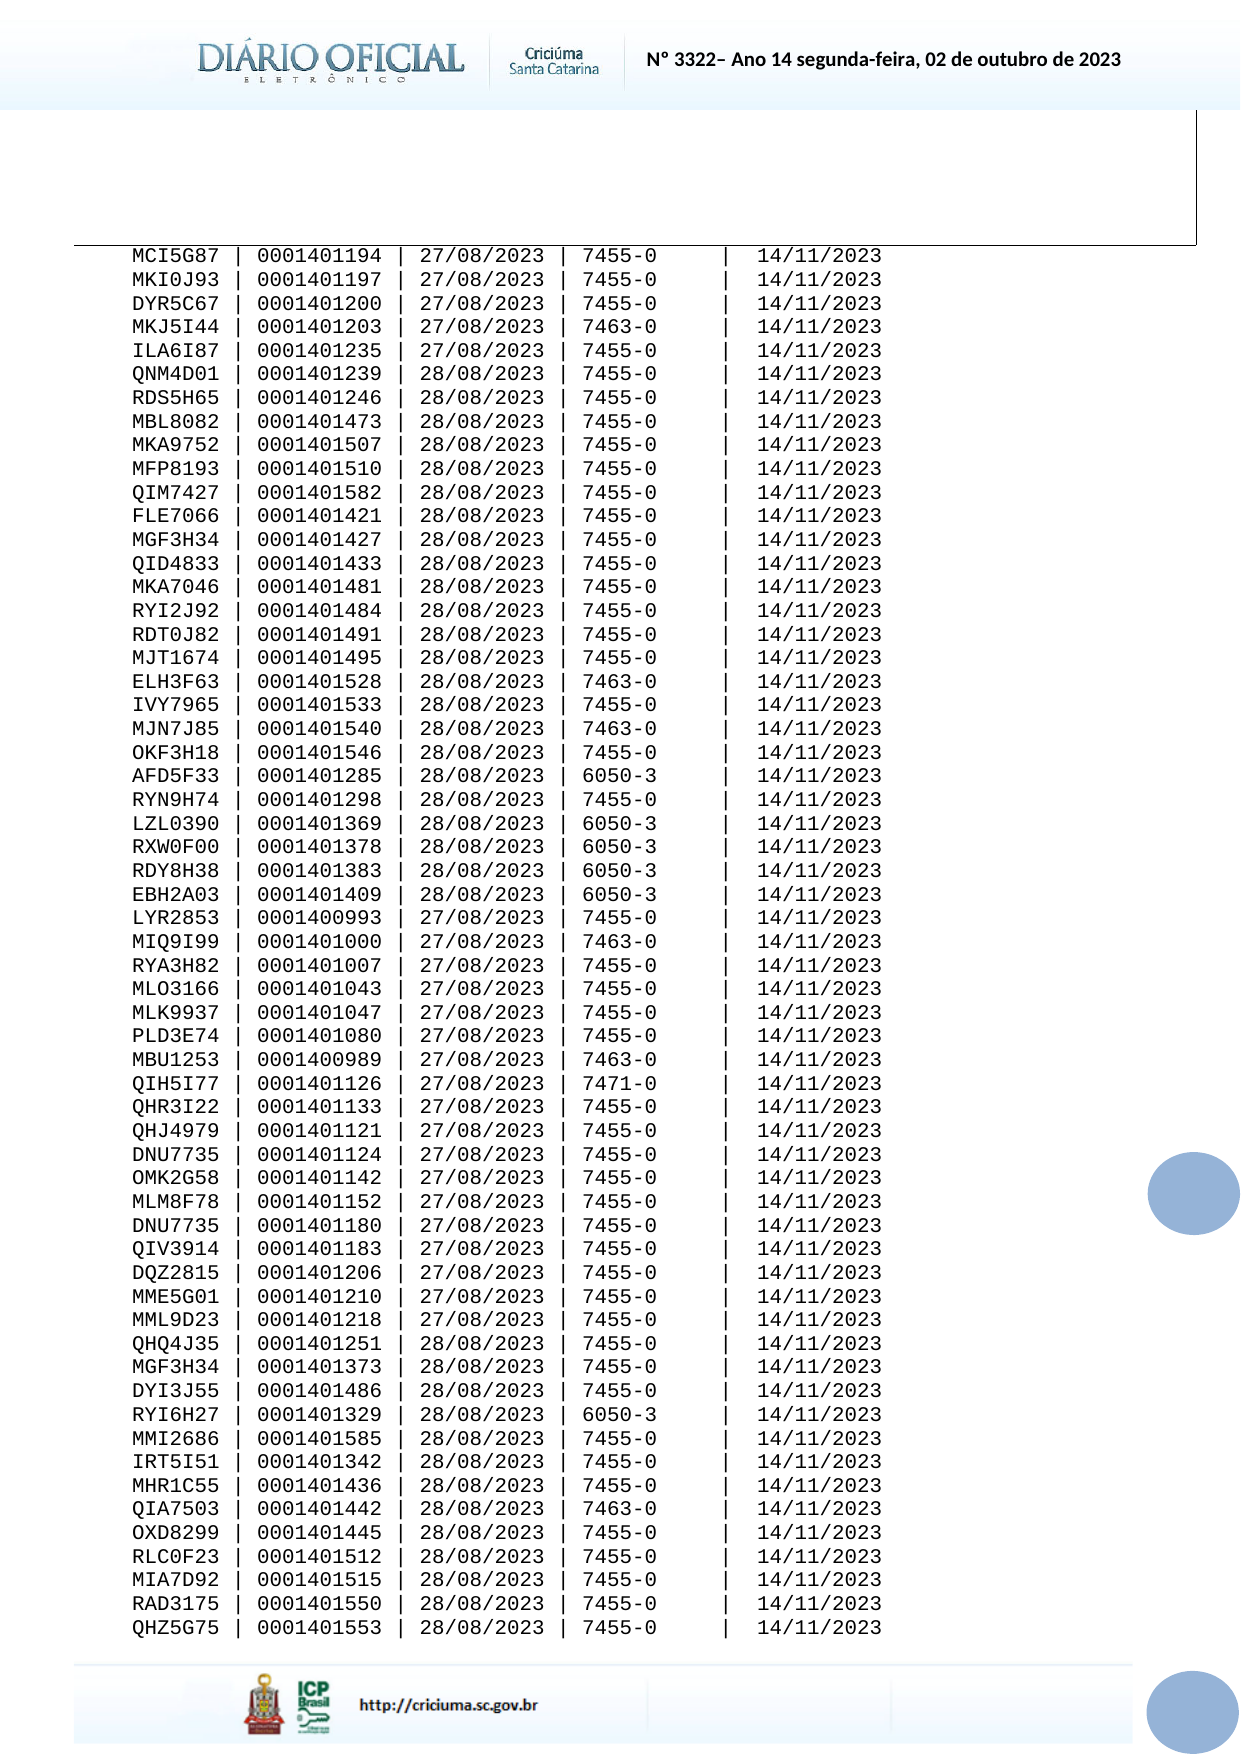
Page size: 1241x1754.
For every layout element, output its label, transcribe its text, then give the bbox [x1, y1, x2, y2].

text MME5G01 | 0001401210 | 27/08/2023 | 7455-0 | 14/11/2023 [44, 1286, 1196, 1309]
text QIM7427 | 0001401582 | 28/08/2023 | 7455-0 | 14/11/2023 [44, 482, 1196, 505]
text MMI2686 | 0001401585 | 28/08/2023 | 7455-0 | 14/11/2023 [44, 1427, 1196, 1451]
text QIV3914 | 0001401183 | 27/08/2023 | 7455-0 | 14/11/2023 [44, 1238, 1196, 1262]
text MLM8F78 | 0001401152 | 27/08/2023 | 7455-0 | 14/11/2023 [44, 1191, 1153, 1215]
text RYI6H27 | 0001401329 | 28/08/2023 | 6050-3 | 14/11/2023 [44, 1404, 1196, 1427]
text ILA6I87 | 0001401235 | 27/08/2023 | 7455-0 | 14/11/2023 [44, 340, 1196, 363]
text AFD5F33 | 0001401285 | 28/08/2023 | 6050-3 | 14/11/2023 [44, 765, 1196, 789]
text MFP8193 | 0001401510 | 28/08/2023 | 7455-0 | 14/11/2023 [44, 458, 1196, 482]
text QHQ4J35 | 0001401251 | 28/08/2023 | 7455-0 | 14/11/2023 [44, 1333, 1196, 1357]
text MKI0J93 | 0001401197 | 27/08/2023 | 7455-0 | 14/11/2023 [44, 269, 1196, 292]
text DQZ2815 | 0001401206 | 27/08/2023 | 7455-0 | 14/11/2023 [44, 1262, 1196, 1286]
text OXD8299 | 0001401445 | 28/08/2023 | 7455-0 | 14/11/2023 [44, 1522, 1196, 1546]
text MKA7046 | 0001401481 | 28/08/2023 | 7455-0 | 14/11/2023 [44, 576, 1196, 600]
text MGF3H34 | 0001401427 | 28/08/2023 | 7455-0 | 14/11/2023 [44, 529, 1196, 553]
text QHR3I22 | 0001401133 | 27/08/2023 | 7455-0 | 14/11/2023 [44, 1096, 1196, 1120]
text PLD3E74 | 0001401080 | 27/08/2023 | 7455-0 | 14/11/2023 [44, 1026, 1196, 1049]
text DNU7735 | 0001401180 | 27/08/2023 | 7455-0 | 14/11/2023 [44, 1215, 1196, 1238]
text MBU1253 | 0001400989 | 27/08/2023 | 7463-0 | 14/11/2023 [44, 1049, 1196, 1073]
text IVY7965 | 0001401533 | 28/08/2023 | 7455-0 | 14/11/2023 [44, 694, 1196, 718]
text RYI2J92 | 0001401484 | 28/08/2023 | 7455-0 | 14/11/2023 [44, 600, 1196, 623]
text IRT5I51 | 0001401342 | 28/08/2023 | 7455-0 | 14/11/2023 [44, 1451, 1196, 1475]
text MIQ9I99 | 0001401000 | 27/08/2023 | 7463-0 | 14/11/2023 [44, 931, 1196, 954]
text RDT0J82 | 0001401491 | 28/08/2023 | 7455-0 | 14/11/2023 [44, 623, 1196, 647]
text QHZ5G75 | 0001401553 | 28/08/2023 | 7455-0 | 14/11/2023 [44, 1617, 1196, 1640]
text MBL8082 | 0001401473 | 28/08/2023 | 7455-0 | 14/11/2023 [44, 411, 1196, 434]
text QID4833 | 0001401433 | 28/08/2023 | 7455-0 | 14/11/2023 [44, 553, 1196, 576]
text MJN7J85 | 0001401540 | 28/08/2023 | 7463-0 | 14/11/2023 [44, 718, 1196, 742]
text DNU7735 | 0001401124 | 27/08/2023 | 7455-0 | 14/11/2023 [44, 1144, 1196, 1167]
text LZL0390 | 0001401369 | 28/08/2023 | 6050-3 | 14/11/2023 [44, 813, 1196, 836]
text ELH3F63 | 0001401528 | 28/08/2023 | 7463-0 | 14/11/2023 [44, 671, 1196, 694]
text OMK2G58 | 0001401142 | 27/08/2023 | 7455-0 | 14/11/2023 [44, 1167, 1157, 1191]
text QIH5I77 | 0001401126 | 27/08/2023 | 7471-0 | 14/11/2023 [44, 1073, 1196, 1096]
text MKJ5I44 | 0001401203 | 27/08/2023 | 7463-0 | 14/11/2023 [44, 316, 1196, 340]
text QIA7503 | 0001401442 | 28/08/2023 | 7463-0 | 14/11/2023 [44, 1498, 1196, 1522]
text RDS5H65 | 0001401246 | 28/08/2023 | 7455-0 | 14/11/2023 [44, 387, 1196, 411]
text RYN9H74 | 0001401298 | 28/08/2023 | 7455-0 | 14/11/2023 [44, 789, 1196, 813]
text RYA3H82 | 0001401007 | 27/08/2023 | 7455-0 | 14/11/2023 [44, 954, 1196, 978]
text MML9D23 | 0001401218 | 27/08/2023 | 7455-0 | 14/11/2023 [44, 1309, 1196, 1333]
text RAD3175 | 0001401550 | 28/08/2023 | 7455-0 | 14/11/2023 [44, 1593, 1196, 1617]
text QHJ4979 | 0001401121 | 27/08/2023 | 7455-0 | 14/11/2023 [44, 1120, 1196, 1144]
text MJT1674 | 0001401495 | 28/08/2023 | 7455-0 | 14/11/2023 [44, 647, 1196, 671]
text DYR5C67 | 0001401200 | 27/08/2023 | 7455-0 | 14/11/2023 [44, 292, 1196, 316]
text FLE7066 | 0001401421 | 28/08/2023 | 7455-0 | 14/11/2023 [44, 505, 1196, 529]
text RXW0F00 | 0001401378 | 28/08/2023 | 6050-3 | 14/11/2023 [44, 836, 1196, 860]
text RLC0F23 | 0001401512 | 28/08/2023 | 7455-0 | 14/11/2023 [44, 1546, 1196, 1569]
text OKF3H18 | 0001401546 | 28/08/2023 | 7455-0 | 14/11/2023 [44, 742, 1196, 765]
text QNM4D01 | 0001401239 | 28/08/2023 | 7455-0 | 14/11/2023 [44, 363, 1196, 387]
text DYI3J55 | 0001401486 | 28/08/2023 | 7455-0 | 14/11/2023 [44, 1380, 1196, 1404]
text MIA7D92 | 0001401515 | 28/08/2023 | 7455-0 | 14/11/2023 [44, 1569, 1196, 1593]
text EBH2A03 | 0001401409 | 28/08/2023 | 6050-3 | 14/11/2023 [44, 884, 1196, 907]
text MKA9752 | 0001401507 | 28/08/2023 | 7455-0 | 14/11/2023 [44, 434, 1196, 458]
text MLK9937 | 0001401047 | 27/08/2023 | 7455-0 | 14/11/2023 [44, 1002, 1196, 1026]
text RDY8H38 | 0001401383 | 28/08/2023 | 6050-3 | 14/11/2023 [44, 860, 1196, 884]
text MHR1C55 | 0001401436 | 28/08/2023 | 7455-0 | 14/11/2023 [44, 1475, 1196, 1498]
text MCI5G87 | 0001401194 | 27/08/2023 | 7455-0 | 14/11/2023 [44, 245, 1196, 269]
text LYR2853 | 0001400993 | 27/08/2023 | 7455-0 | 14/11/2023 [44, 907, 1196, 931]
text MLO3166 | 0001401043 | 27/08/2023 | 7455-0 | 14/11/2023 [44, 978, 1196, 1002]
text MGF3H34 | 0001401373 | 28/08/2023 | 7455-0 | 14/11/2023 [44, 1357, 1196, 1380]
